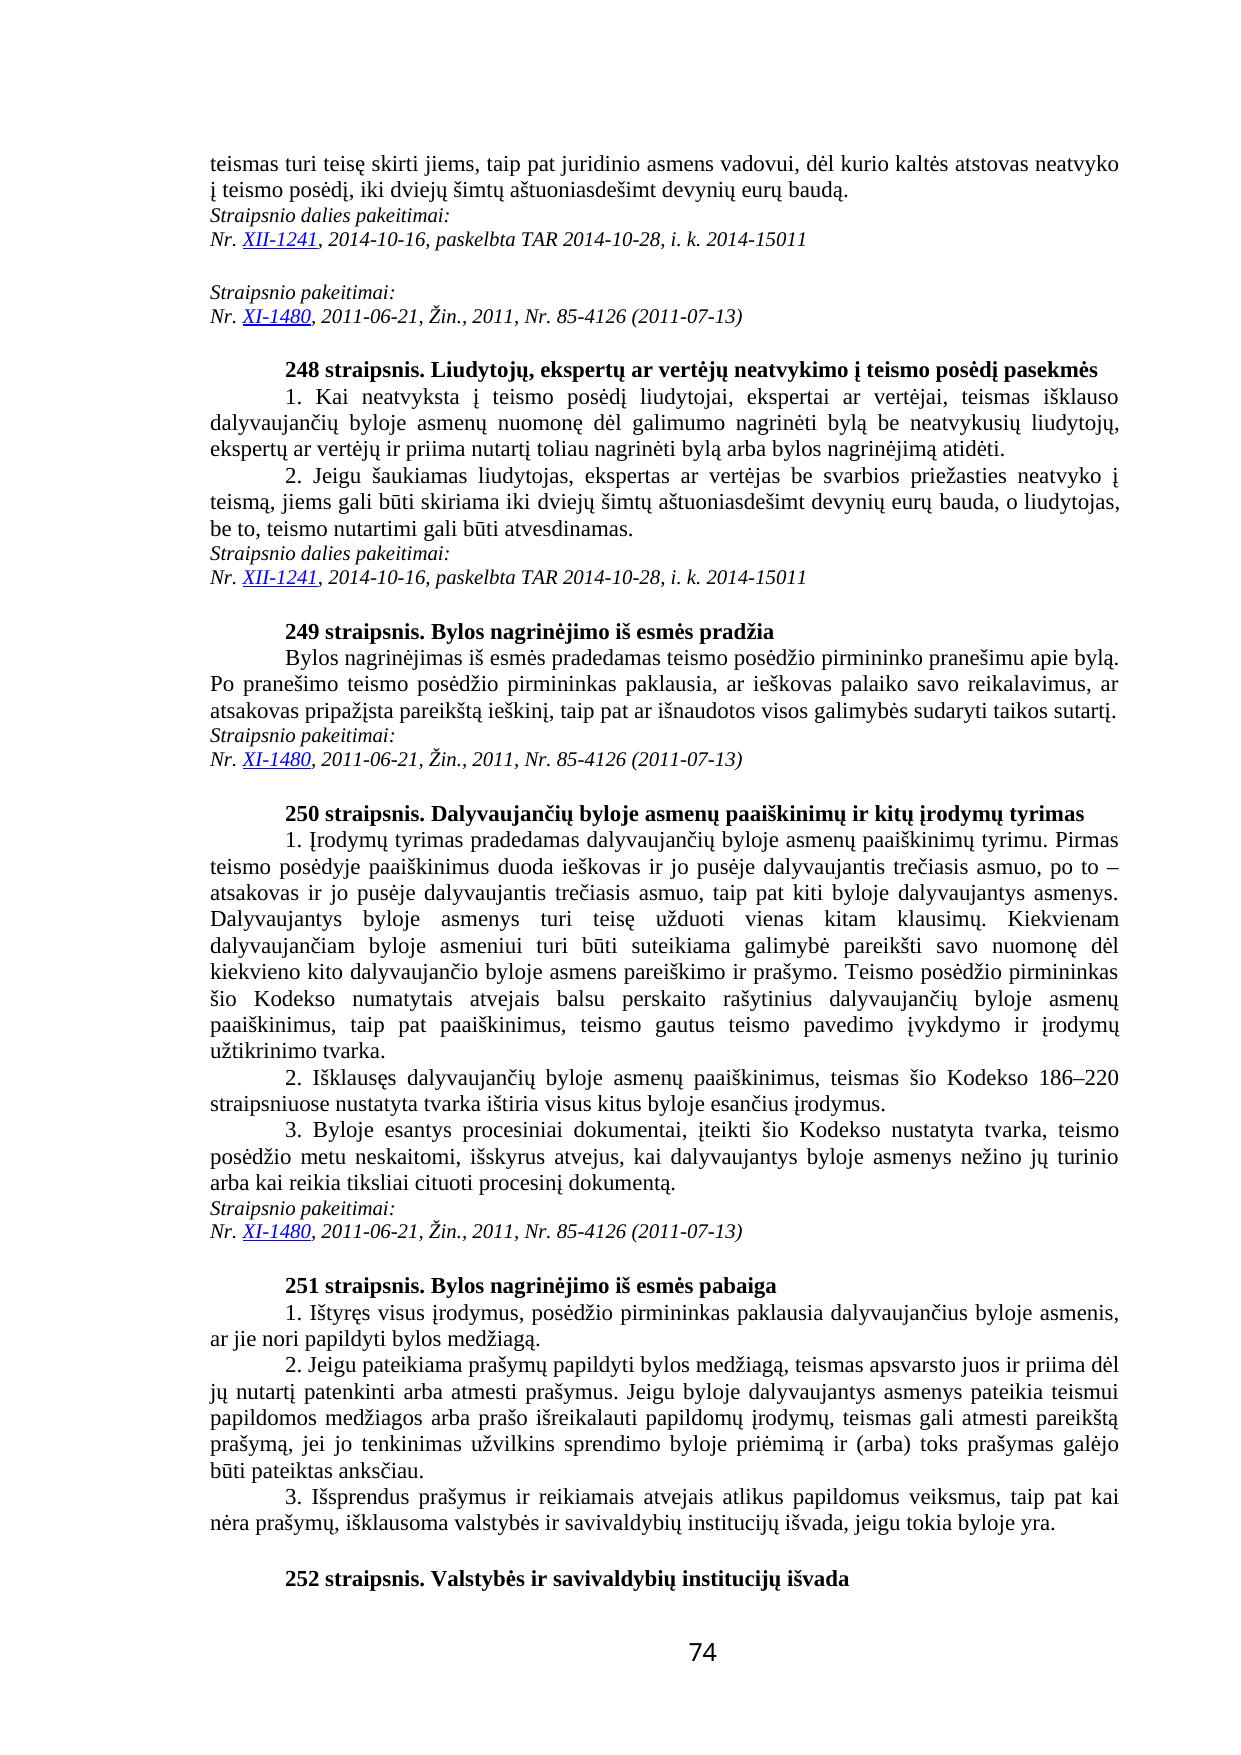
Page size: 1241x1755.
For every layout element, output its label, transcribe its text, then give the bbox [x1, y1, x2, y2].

text 1. Ištyręs visus įrodymus, posėdžio pirmininkas paklausia dalyvaujančius byloje asmenis, ar jie nori papildyti bylos medžiagą. [210, 1299, 1120, 1351]
text 1. Kai neatvyksta į teismo posėdį liudytojai, ekspertai ar vertėjai, teismas išklauso dalyvaujančių byloje asmenų nuomonę dėl galimumo nagrinėti bylą be neatvykusių liudytojų, ekspertų ar vertėjų ir priima nutartį toliau nagrinėti bylą arba bylos nagrinėjimą atidėti. [210, 383, 1120, 462]
text 248 straipsnis. Liudytojų, ekspertų ar vertėjų neatvykimo į teismo posėdį pasekmės [285, 356, 1120, 383]
text 1. Įrodymų tyrimas pradedamas dalyvaujančių byloje asmenų paaiškinimų tyrimu. Pirmas teismo posėdyje paaiškinimus duoda ieškovas ir jo pusėje dalyvaujantis trečiasis asmuo, po to – atsakovas ir jo pusėje dalyvaujantis trečiasis asmuo, taip pat kiti byloje dalyvaujantys asmenys. Dalyvaujantys byloje asmenys turi teisę užduoti vienas kitam klausimų. Kiekvienam dalyvaujančiam byloje asmeniui turi būti suteikiama galimybė pareikšti savo nuomonę dėl kiekvieno kito dalyvaujančio byloje asmens pareiškimo ir prašymo. Teismo posėdžio pirmininkas šio Kodekso numatytais atvejais balsu perskaito rašytinius dalyvaujančių byloje asmenų paaiškinimus, taip pat paaiškinimus, teismo gautus teismo pavedimo įvykdymo ir įrodymų užtikrinimo tvarka. [210, 826, 1120, 1064]
text Nr. XI-1480, 2011-06-21, Žin., 2011, Nr. 85-4126 (2011-07-13) [210, 304, 1120, 328]
text 250 straipsnis. Dalyvaujančių byloje asmenų paaiškinimų ir kitų įrodymų tyrimas [285, 800, 1120, 826]
text 3. Išsprendus prašymus ir reikiamais atvejais atlikus papildomus veiksmus, taip pat kai nėra prašymų, išklausoma valstybės ir savivaldybių institucijų išvada, jeigu tokia byloje yra. [210, 1483, 1120, 1536]
text Straipsnio pakeitimai: [210, 1195, 1120, 1219]
text Straipsnio dalies pakeitimai: [210, 541, 1120, 565]
text 2. Jeigu šaukiamas liudytojas, ekspertas ar vertėjas be svarbios priežasties neatvyko į teismą, jiems gali būti skiriama iki dviejų šimtų aštuoniasdešimt devynių eurų bauda, o liudytojas, be to, teismo nutartimi gali būti atvesdinamas. [210, 462, 1120, 541]
text Nr. XI-1480, 2011-06-21, Žin., 2011, Nr. 85-4126 (2011-07-13) [210, 747, 1120, 771]
text Straipsnio pakeitimai: [210, 279, 1120, 304]
text 2. Jeigu pateikiama prašymų papildyti bylos medžiagą, teismas apsvarsto juos ir priima dėl jų nutartį patenkinti arba atmesti prašymus. Jeigu byloje dalyvaujantys asmenys pateikia teismui papildomos medžiagos arba prašo išreikalauti papildomų įrodymų, teismas gali atmesti pareikštą prašymą, jei jo tenkinimas užvilkins sprendimo byloje priėmimą ir (arba) toks prašymas galėjo būti pateiktas anksčiau. [210, 1351, 1120, 1483]
text 2. Išklausęs dalyvaujančių byloje asmenų paaiškinimus, teismas šio Kodekso 186–220 straipsniuose nustatyta tvarka ištiria visus kitus byloje esančius įrodymus. [210, 1064, 1120, 1116]
text Nr. XII-1241, 2014-10-16, paskelbta TAR 2014-10-28, i. k. 2014-15011 [210, 227, 1120, 251]
text Bylos nagrinėjimas iš esmės pradedamas teismo posėdžio pirmininko pranešimu apie bylą. Po pranešimo teismo posėdžio pirmininkas paklausia, ar ieškovas palaiko savo reikalavimus, ar atsakovas pripažįsta pareikštą ieškinį, taip pat ar išnaudotos visos galimybės sudaryti taikos sutartį. [210, 644, 1120, 723]
text teismas turi teisę skirti jiems, taip pat juridinio asmens vadovui, dėl kurio kaltės atstovas neatvyko į teismo posėdį, iki dviejų šimtų aštuoniasdešimt devynių eurų baudą. [210, 150, 1120, 203]
text 3. Byloje esantys procesiniai dokumentai, įteikti šio Kodekso nustatyta tvarka, teismo posėdžio metu neskaitomi, išskyrus atvejus, kai dalyvaujantys byloje asmenys nežino jų turinio arba kai reikia tiksliai cituoti procesinį dokumentą. [210, 1116, 1120, 1195]
text 251 straipsnis. Bylos nagrinėjimo iš esmės pabaiga [210, 1272, 1120, 1299]
text Straipsnio dalies pakeitimai: [210, 203, 1120, 227]
text Straipsnio pakeitimai: [210, 723, 1120, 747]
text Nr. XI-1480, 2011-06-21, Žin., 2011, Nr. 85-4126 (2011-07-13) [210, 1219, 1120, 1243]
text 249 straipsnis. Bylos nagrinėjimo iš esmės pradžia [210, 618, 1120, 644]
text 252 straipsnis. Valstybės ir savivaldybių institucijų išvada [210, 1564, 1120, 1591]
text Nr. XII-1241, 2014-10-16, paskelbta TAR 2014-10-28, i. k. 2014-15011 [210, 565, 1120, 589]
